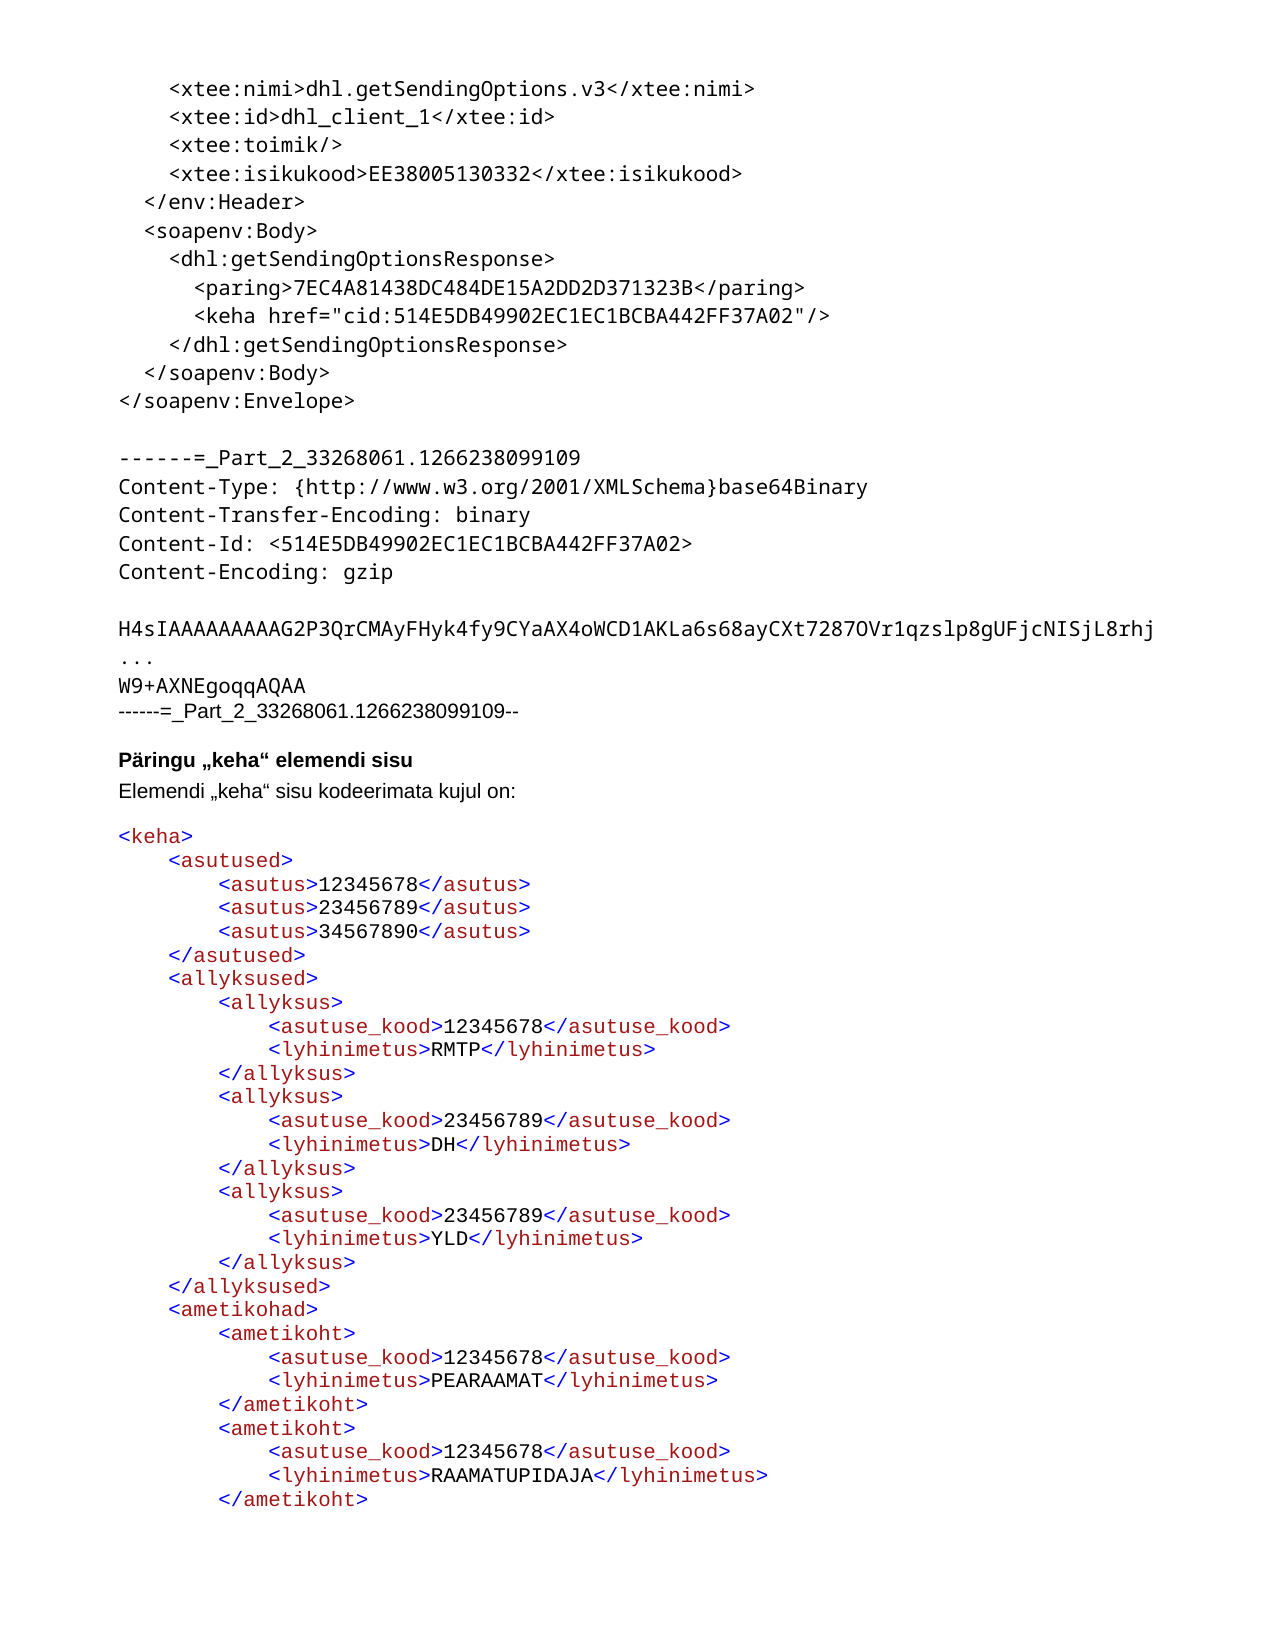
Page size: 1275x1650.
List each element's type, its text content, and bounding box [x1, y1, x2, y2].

text W9+AXNEgoqqAQAA [118, 671, 1157, 699]
text H4sIAAAAAAAAAG2P3QrCMAyFHyk4fy9CYaAX4oWCD1AKLa6s68ayCXt7287OVr1qzslp8gUFjcNISjL8rhj [118, 614, 1157, 642]
text </allyksus> [118, 1157, 1157, 1181]
text <asutuse_kood>23456789</asutuse_kood> [118, 1205, 1157, 1228]
text <asutuse_kood>23456789</asutuse_kood> [118, 1110, 1157, 1134]
text <asutuse_kood>12345678</asutuse_kood> [118, 1016, 1157, 1039]
text Content-Type: {http://www.w3.org/2001/XMLSchema}base64Binary [118, 472, 1157, 500]
text </env:Header> [118, 187, 1157, 216]
text </ametikoht> [118, 1488, 1157, 1512]
text </asutused> [118, 945, 1157, 968]
text <asutus>34567890</asutus> [118, 921, 1157, 945]
text Content-Transfer-Encoding: binary [118, 500, 1157, 529]
text Content-Id: <514E5DB49902EC1EC1BCBA442FF37A02> [118, 529, 1157, 557]
text <lyhinimetus>DH</lyhinimetus> [118, 1134, 1157, 1157]
text <paring>7EC4A81438DC484DE15A2DD2D371323B</paring> [118, 273, 1157, 301]
text <xtee:isikukood>EE38005130332</xtee:isikukood> [118, 159, 1157, 187]
text <ametikoht> [118, 1418, 1157, 1441]
text <lyhinimetus>PEARAAMAT</lyhinimetus> [118, 1370, 1157, 1394]
text <asutus>12345678</asutus> [118, 874, 1157, 897]
text <dhl:getSendingOptionsResponse> [118, 244, 1157, 273]
text <allyksus> [118, 1087, 1157, 1110]
text <soapenv:Body> [118, 216, 1157, 244]
text <asutused> [118, 850, 1157, 874]
text <lyhinimetus>YLD</lyhinimetus> [118, 1228, 1157, 1252]
text Elemendi „keha“ sisu kodeerimata kujul on: [118, 778, 1157, 802]
text <allyksus> [118, 1181, 1157, 1205]
text <asutuse_kood>12345678</asutuse_kood> [118, 1441, 1157, 1465]
text ------=_Part_2_33268061.1266238099109 [118, 443, 1157, 472]
text Content-Encoding: gzip [118, 557, 1157, 586]
text </allyksused> [118, 1276, 1157, 1299]
text <lyhinimetus>RMTP</lyhinimetus> [118, 1039, 1157, 1063]
text </dhl:getSendingOptionsResponse> [118, 330, 1157, 358]
text <ametikoht> [118, 1323, 1157, 1347]
text </allyksus> [118, 1252, 1157, 1276]
text </ametikoht> [118, 1394, 1157, 1418]
subtitle Päringu „keha“ elemendi sisu [118, 748, 1157, 772]
text <allyksus> [118, 992, 1157, 1016]
text ------=_Part_2_33268061.1266238099109-- [118, 699, 1157, 723]
text </soapenv:Envelope> [118, 387, 1157, 415]
text <xtee:nimi>dhl.getSendingOptions.v3</xtee:nimi> [118, 74, 1157, 102]
text <keha> [118, 826, 1157, 850]
text <asutuse_kood>12345678</asutuse_kood> [118, 1347, 1157, 1370]
text <ametikohad> [118, 1299, 1157, 1323]
text <xtee:id>dhl_client_1</xtee:id> [118, 102, 1157, 131]
text ... [118, 642, 1157, 671]
text <allyksused> [118, 968, 1157, 992]
text <xtee:toimik/> [118, 131, 1157, 159]
text <keha href="cid:514E5DB49902EC1EC1BCBA442FF37A02"/> [118, 301, 1157, 330]
text <asutus>23456789</asutus> [118, 897, 1157, 921]
text </soapenv:Body> [118, 358, 1157, 387]
text </allyksus> [118, 1063, 1157, 1087]
text <lyhinimetus>RAAMATUPIDAJA</lyhinimetus> [118, 1465, 1157, 1488]
